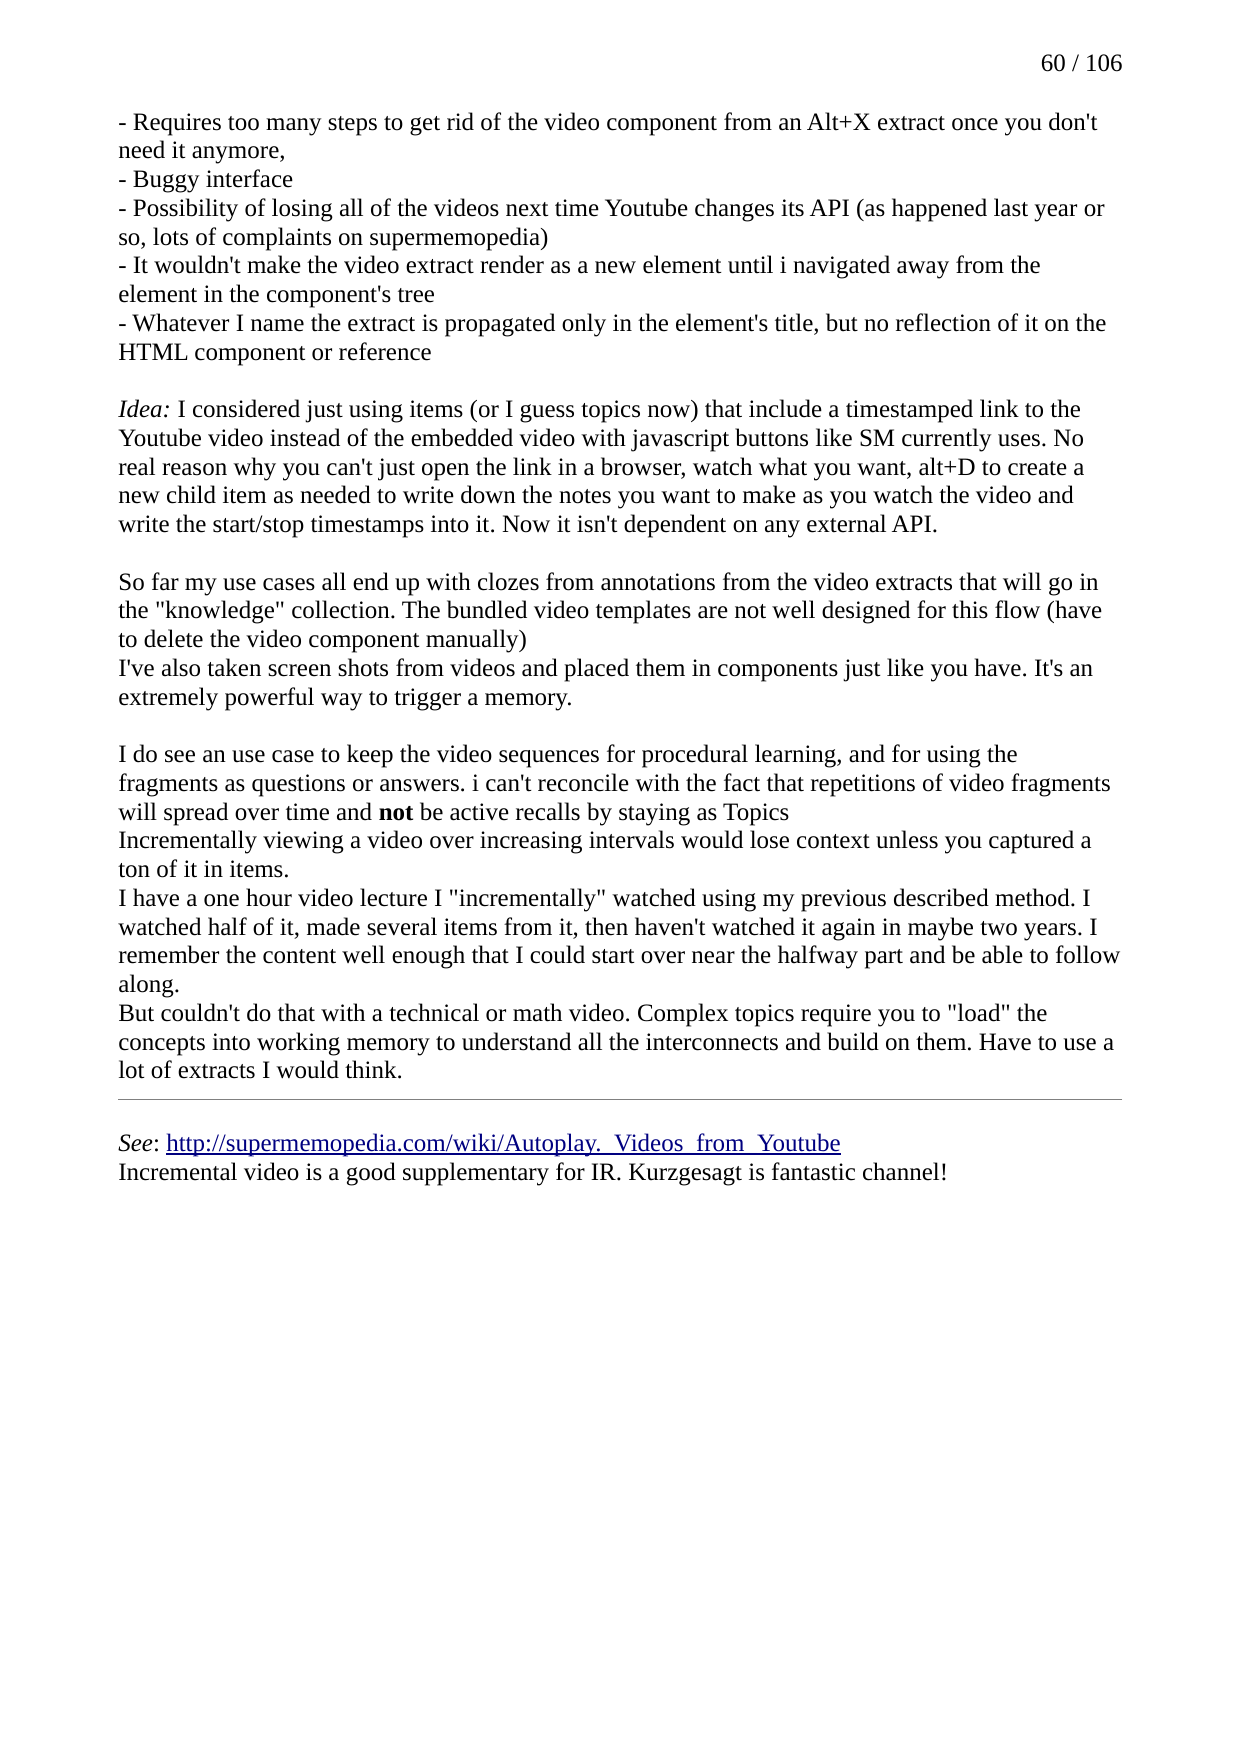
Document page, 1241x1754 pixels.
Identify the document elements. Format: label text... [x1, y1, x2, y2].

text Idea: I considered just using items (or I guess topics now) that include a timestamped link to the Youtube video instead of the embedded video with javascript buttons like SM currently uses. No real reason why you can't just open the link in a browser, watch what you want, alt+D to create a new child item as needed to write down the notes you want to make as you watch the video and write the start/stop timestamps into it. Now it isn't dependent on any external API. [118, 394, 1122, 538]
text - Whatever I name the extract is propagated only in the element's title, but no reflection of it on the HTML component or reference [118, 308, 1122, 366]
text I do see an use case to keep the video sequences for procedural learning, and for using the fragments as questions or answers. i can't reconcile with the fact that repetitions of video fragments will spread over time and not be active recalls by staying as Topics [118, 739, 1122, 826]
text - Requires too many steps to get rid of the video component from an Alt+X extract once you don't need it anymore, [118, 107, 1122, 164]
text - Possibility of losing all of the videos next time Youtube changes its API (as happened last year or so, lots of complaints on supermemopedia) [118, 193, 1122, 251]
text Incrementally viewing a video over increasing intervals would lose context unless you captured a ton of it in items. [118, 826, 1122, 883]
text Incremental video is a good supplementary for IR. Kurzgesagt is fantastic channel! [118, 1157, 1122, 1186]
text - It wouldn't make the video extract render as a new element until i navigated away from the element in the component's tree [118, 251, 1122, 308]
text See: http://supermemopedia.com/wiki/Autoplay._Videos_from_Youtube [118, 1128, 1122, 1157]
text I've also taken screen shots from videos and placed them in components just like you have. It's an extremely powerful way to trigger a memory. [118, 653, 1122, 711]
text But couldn't do that with a technical or math video. Complex topics require you to "load" the concepts into working memory to understand all the interconnects and build on them. Have to use a lot of extracts I would think. [118, 998, 1122, 1084]
text - Buggy interface [118, 164, 1122, 193]
text So far my use cases all end up with clozes from annotations from the video extracts that will go in the "knowledge" collection. The bundled video templates are not well designed for this flow (have to delete the video component manually) [118, 567, 1122, 653]
text I have a one hour video lecture I "incrementally" watched using my previous described method. I watched half of it, made several items from it, then haven't watched it again in maybe two years. I remember the content well enough that I could start over near the halfway part and be able to follow along. [118, 883, 1122, 998]
